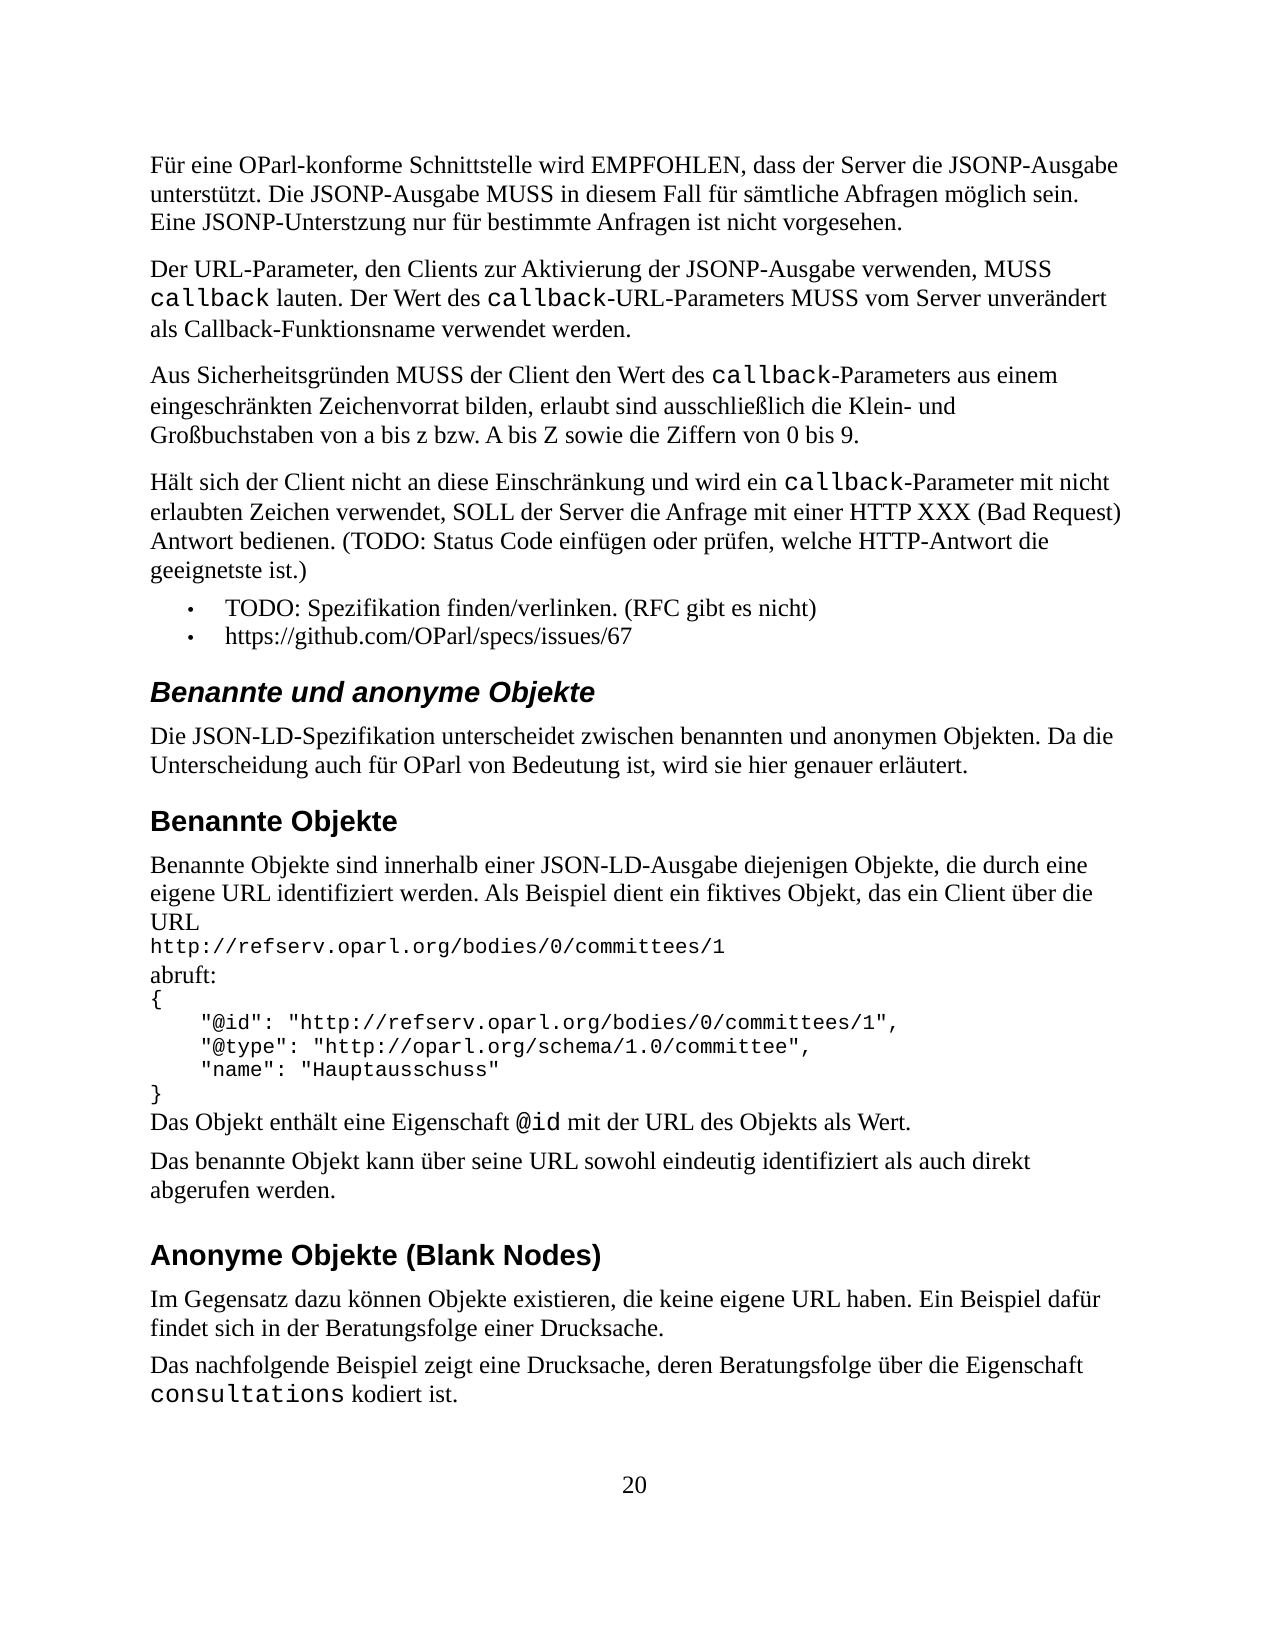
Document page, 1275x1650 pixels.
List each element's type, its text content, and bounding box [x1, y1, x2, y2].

text Im Gegensatz dazu können Objekte existieren, die keine eigene URL haben. Ein Beispiel dafür findet sich in der Beratungsfolge einer Drucksache. [150, 1284, 1125, 1341]
text { [150, 988, 1125, 1012]
text "@id": "http://refserv.oparl.org/bodies/0/committees/1", [150, 1012, 1125, 1036]
list TODO: Spezifikation finden/verlinken. (RFC gibt es nicht) [187, 593, 1125, 621]
text Die JSON-LD-Spezifikation unterscheidet zwischen benannten und anonymen Objekten. Da die Unterscheidung auch für OParl von Bedeutung ist, wird sie hier genauer erläutert. [150, 721, 1125, 779]
text Das benannte Objekt kann über seine URL sowohl eindeutig identifiziert als auch direkt abgerufen werden. [150, 1146, 1125, 1204]
list https://github.com/OParl/specs/issues/67 [187, 621, 1125, 650]
text Für eine OParl-konforme Schnittstelle wird EMPFOHLEN, dass der Server die JSONP-Ausgabe unterstützt. Die JSONP-Ausgabe MUSS in diesem Fall für sämtliche Abfragen möglich sein. Eine JSONP-Unterstzung nur für bestimmte Anfragen ist nicht vorgesehen. [150, 150, 1125, 236]
text abruft: [150, 960, 1125, 988]
text Der URL-Parameter, den Clients zur Aktivierung der JSONP-Ausgabe verwenden, MUSS callback lauten. Der Wert des callback-URL-Parameters MUSS vom Server unverändert als Callback-Funktionsname verwendet werden. [150, 254, 1125, 342]
text Benannte Objekte sind innerhalb einer JSON-LD-Ausgabe diejenigen Objekte, die durch eine eigene URL identifiziert werden. Als Beispiel dient ein fiktives Objekt, das ein Client über die URL [150, 850, 1125, 936]
subtitle Benannte und anonyme Objekte [150, 675, 1125, 709]
subtitle Anonyme Objekte (Blank Nodes) [150, 1238, 1125, 1271]
text Das Objekt enthält eine Eigenschaft @id mit der URL des Objekts als Wert. [150, 1107, 1125, 1137]
text http://refserv.oparl.org/bodies/0/committees/1 [150, 936, 1125, 960]
text "name": "Hauptausschuss" [150, 1059, 1125, 1083]
text } [150, 1083, 1125, 1107]
subtitle Benannte Objekte [150, 804, 1125, 837]
text Hält sich der Client nicht an diese Einschränkung und wird ein callback-Parameter mit nicht erlaubten Zeichen verwendet, SOLL der Server die Anfrage mit einer HTTP XXX (Bad Request) Antwort bedienen. (TODO: Status Code einfügen oder prüfen, welche HTTP-Antwort die geeignetste ist.) [150, 467, 1125, 584]
text "@type": "http://oparl.org/schema/1.0/committee", [150, 1036, 1125, 1059]
text Das nachfolgende Beispiel zeigt eine Drucksache, deren Beratungsfolge über die Eigenschaft consultations kodiert ist. [150, 1350, 1125, 1410]
text Aus Sicherheitsgründen MUSS der Client den Wert des callback-Parameters aus einem eingeschränkten Zeichenvorrat bilden, erlaubt sind ausschließlich die Klein- und Großbuchstaben von a bis z bzw. A bis Z sowie die Ziffern von 0 bis 9. [150, 360, 1125, 449]
